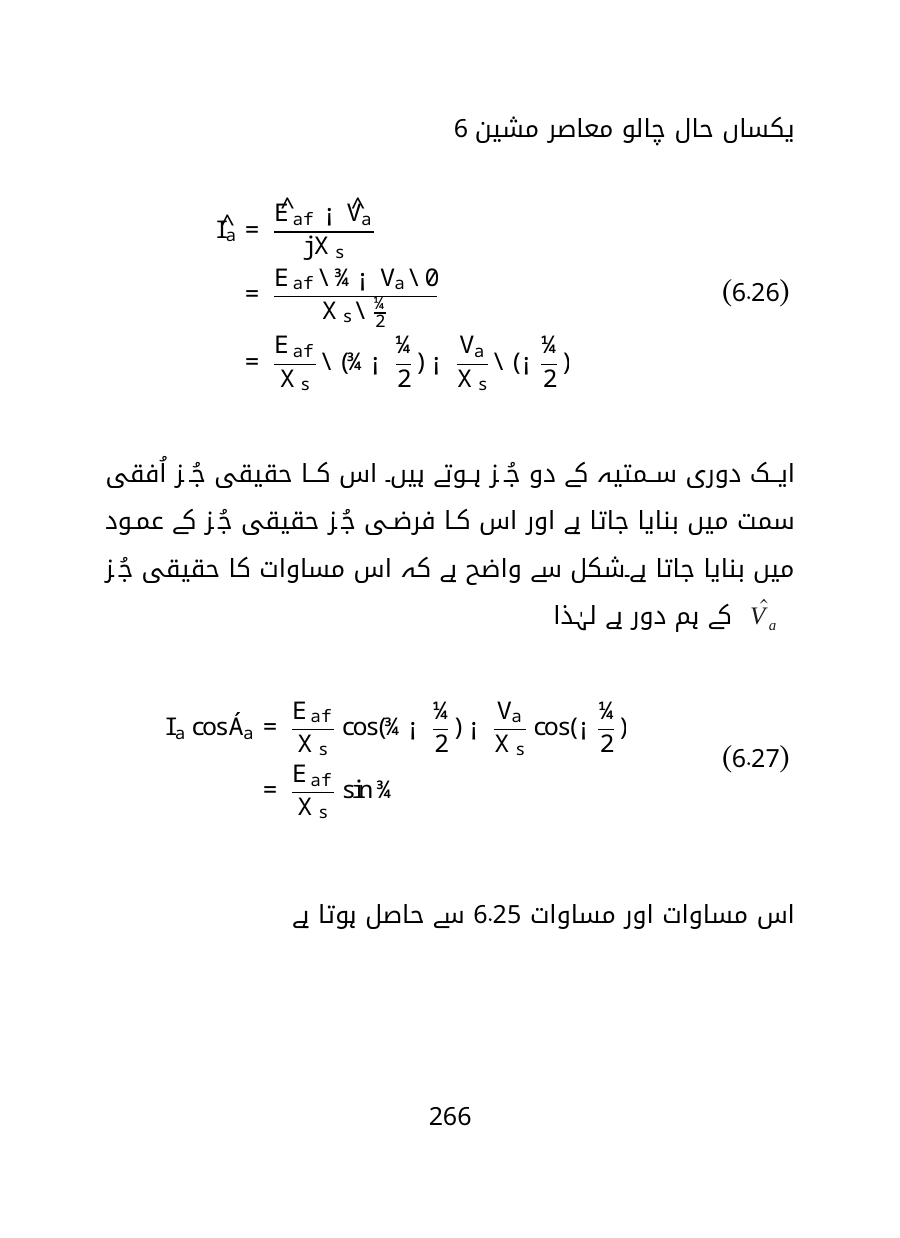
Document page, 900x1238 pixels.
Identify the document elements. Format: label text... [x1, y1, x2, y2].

table_header [105, 183, 686, 416]
table_header [105, 686, 692, 844]
table_header (6.26) [686, 183, 795, 416]
text اس مساوات اور مساوات 6.25 سے حاصل ہوتا ہے [105, 891, 795, 938]
text ایک دوری سمتیہ کے دو جُز ہوتے ہیں۔ اس کا حقیقی جُز اُفقی سمت میں بنایا جاتا ہے اور اس کا فرضی جُز حقیقی جُز کے عمود میں بنایا جاتا ہے۔شکل سے واضح ہے کہ اس مساوات کا حقیقی جُز کے ہم دور ہے لہٰذا [105, 450, 795, 640]
table_header (6.27) [693, 686, 795, 844]
